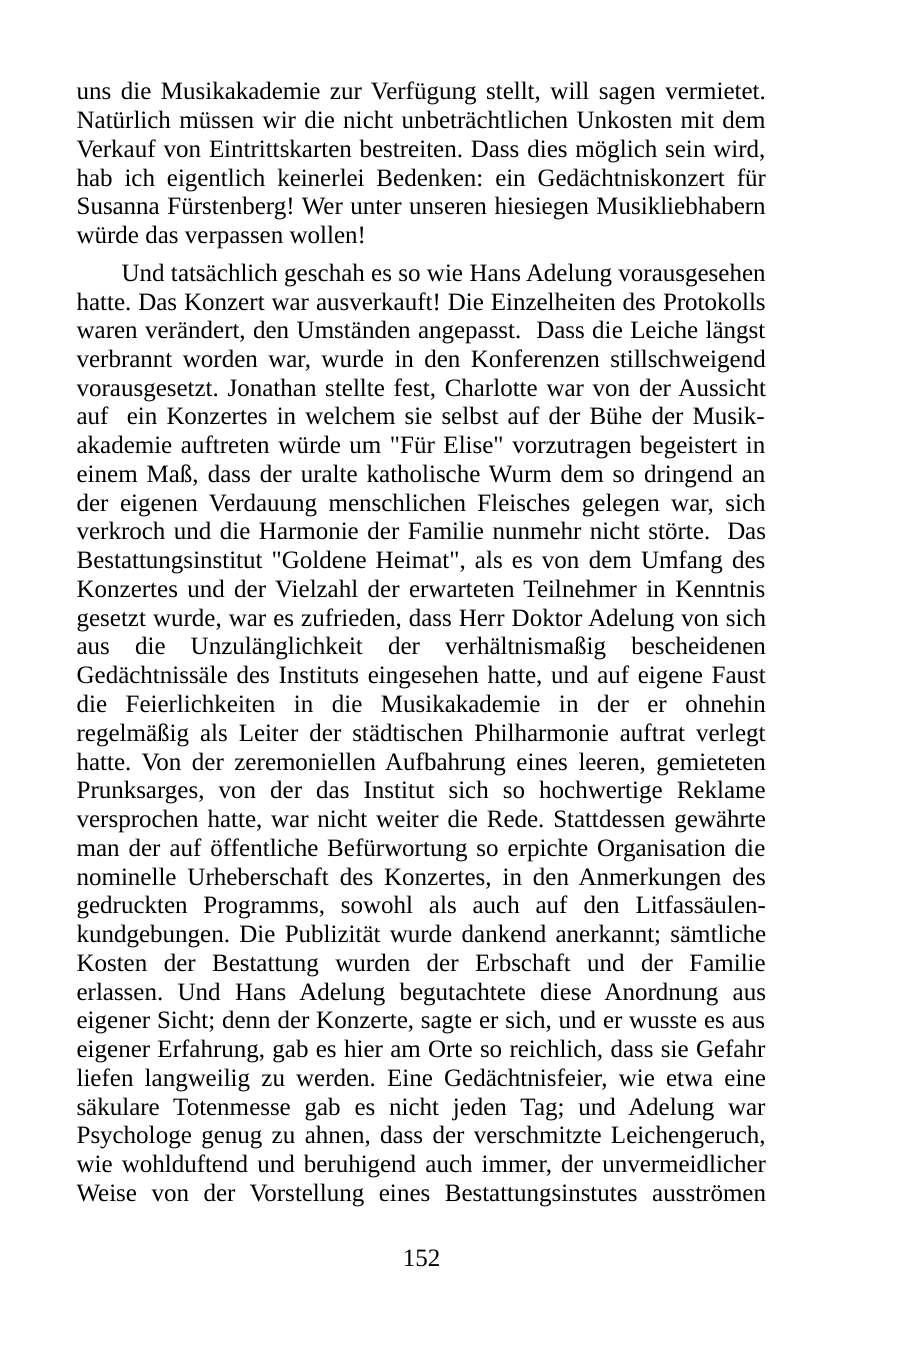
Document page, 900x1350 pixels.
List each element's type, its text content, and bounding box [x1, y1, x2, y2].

text Und tatsächlich geschah es so wie Hans Adelung vorausgesehen hatte. Das Konzert war ausverkauft! Die Einzelheiten des Protokolls waren verändert, den Umständen angepasst. Dass die Leiche längst verbrannt worden war, wurde in den Konferenzen stillschweigend vorausgesetzt. Jonathan stellte fest, Charlotte war von der Aussicht auf ein Konzertes in welchem sie selbst auf der Bühe der Musik-akademie auftreten würde um "Für Elise" vorzutragen begeistert in einem Maß, dass der uralte katholische Wurm dem so dringend an der eigenen Verdauung menschlichen Fleisches gelegen war, sich verkroch und die Harmonie der Familie nunmehr nicht störte. Das Bestattungsinstitut "Goldene Heimat", als es von dem Umfang des Konzertes und der Vielzahl der erwarteten Teilnehmer in Kenntnis gesetzt wurde, war es zufrieden, dass Herr Doktor Adelung von sich aus die Unzulänglichkeit der verhältnismaßig bescheidenen Gedächtnissäle des Instituts eingesehen hatte, und auf eigene Faust die Feierlichkeiten in die Musikakademie in der er ohnehin regelmäßig als Leiter der städtischen Philharmonie auftrat verlegt hatte. Von der zeremoniellen Aufbahrung eines leeren, gemieteten Prunksarges, von der das Institut sich so hochwertige Reklame versprochen hatte, war nicht weiter die Rede. Stattdessen gewährte man der auf öffentliche Befürwortung so erpichte Organisation die nominelle Urheberschaft des Konzertes, in den Anmerkungen des gedruckten Programms, sowohl als auch auf den Litfassäulen-kundgebungen. Die Publizität wurde dankend anerkannt; sämtliche Kosten der Bestattung wurden der Erbschaft und der Familie erlassen. Und Hans Adelung begutachtete diese Anordnung aus eigener Sicht; denn der Konzerte, sagte er sich, und er wusste es aus eigener Erfahrung, gab es hier am Orte so reichlich, dass sie Gefahr liefen langweilig zu werden. Eine Gedächtnisfeier, wie etwa eine säkulare Totenmesse gab es nicht jeden Tag; und Adelung war Psychologe genug zu ahnen, dass der verschmitzte Leichengeruch, wie wohlduftend und beruhigend auch immer, der unvermeidlicher Weise von der Vorstellung eines Bestattungsinstutes ausströmen [76, 258, 766, 1207]
text uns die Musikakademie zur Verfügung stellt, will sagen vermietet. Natürlich müssen wir die nicht unbeträchtlichen Unkosten mit dem Verkauf von Eintrittskarten bestreiten. Dass dies möglich sein wird, hab ich eigentlich keinerlei Bedenken: ein Gedächtniskonzert für Susanna Fürstenberg! Wer unter unseren hiesiegen Musikliebhabern würde das verpassen wollen! [76, 76, 766, 249]
